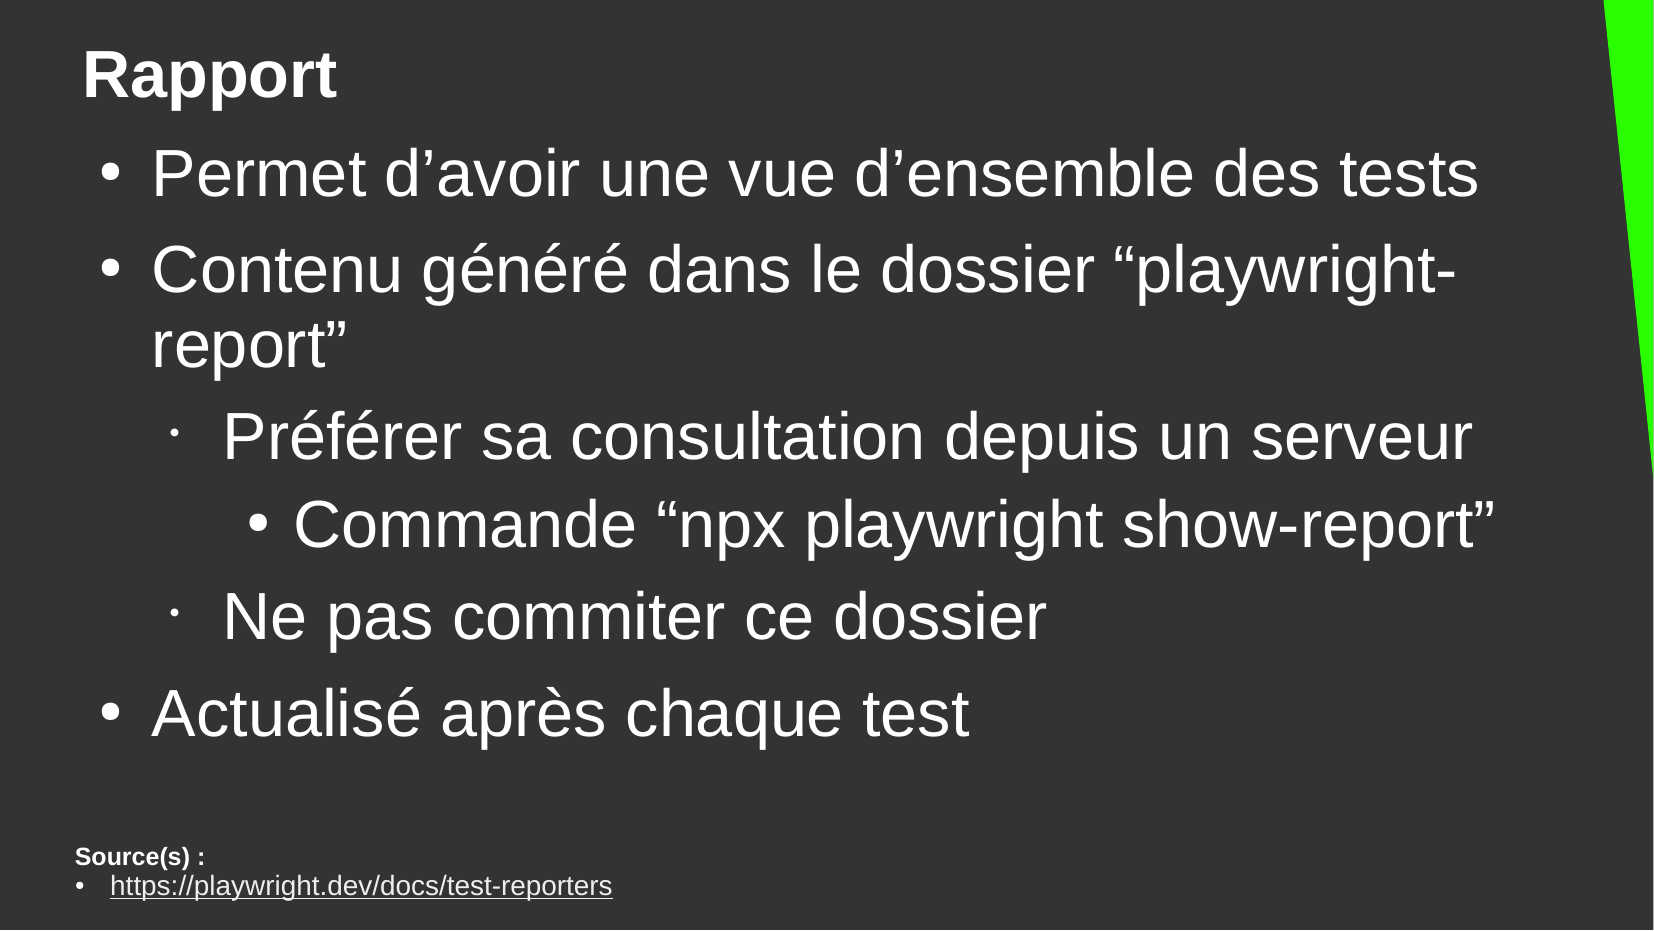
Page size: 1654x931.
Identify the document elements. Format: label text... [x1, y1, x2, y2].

text_box [1603, 0, 1654, 486]
text_box Source(s) : https://playwright.dev/docs/test-reporters [60, 803, 1546, 910]
list Permet d’avoir une vue d’ensemble des tests Contenu généré dans le dossier “playwright-report” Préférer sa consultation depuis un serveur Commande “npx playwright show-report” Ne pas commiter ce dossier Actualisé après chaque test [80, 135, 1625, 768]
title Rapport [82, 37, 1004, 119]
